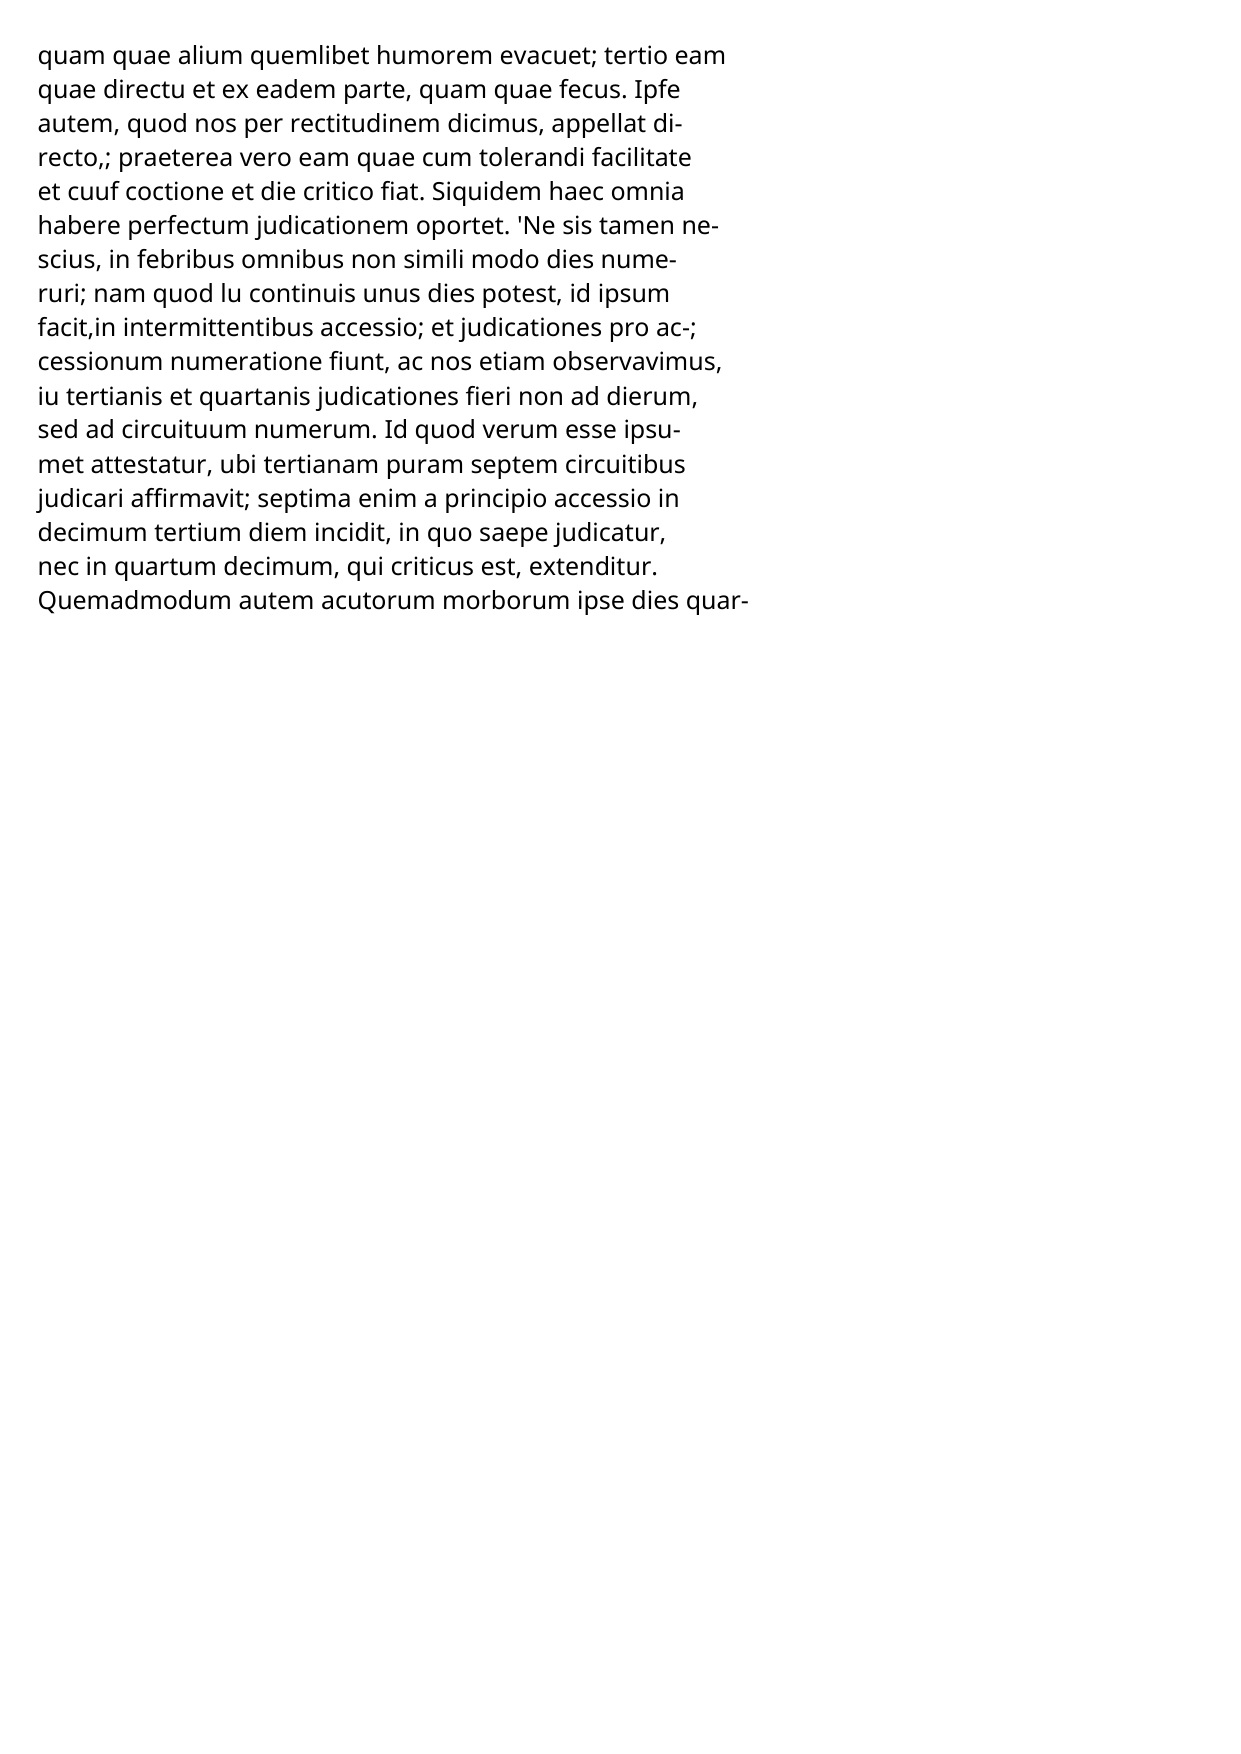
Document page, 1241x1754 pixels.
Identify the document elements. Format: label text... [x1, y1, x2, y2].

text quam quae alium quemlibet humorem evacuet; tertio eam quae directu et ex eadem parte, quam quae fecus. Ipfe autem, quod nos per rectitudinem dicimus, appellat di- recto,; praeterea vero eam quae cum tolerandi facilitate et cuuf coctione et die critico fiat. Siquidem haec omnia habere perfectum judicationem oportet. 'Ne sis tamen ne- scius, in febribus omnibus non simili modo dies nume- ruri; nam quod lu continuis unus dies potest, id ipsum facit,in intermittentibus accessio; et judicationes pro ac-; cessionum numeratione fiunt, ac nos etiam observavimus, iu tertianis et quartanis judicationes fieri non ad dierum, sed ad circuituum numerum. Id quod verum esse ipsu- met attestatur, ubi tertianam puram septem circuitibus judicari affirmavit; septima enim a principio accessio in decimum tertium diem incidit, in quo saepe judicatur, nec in quartum decimum, qui criticus est, extenditur. Quemadmodum autem acutorum morborum ipse dies quar- [37, 37, 1203, 617]
